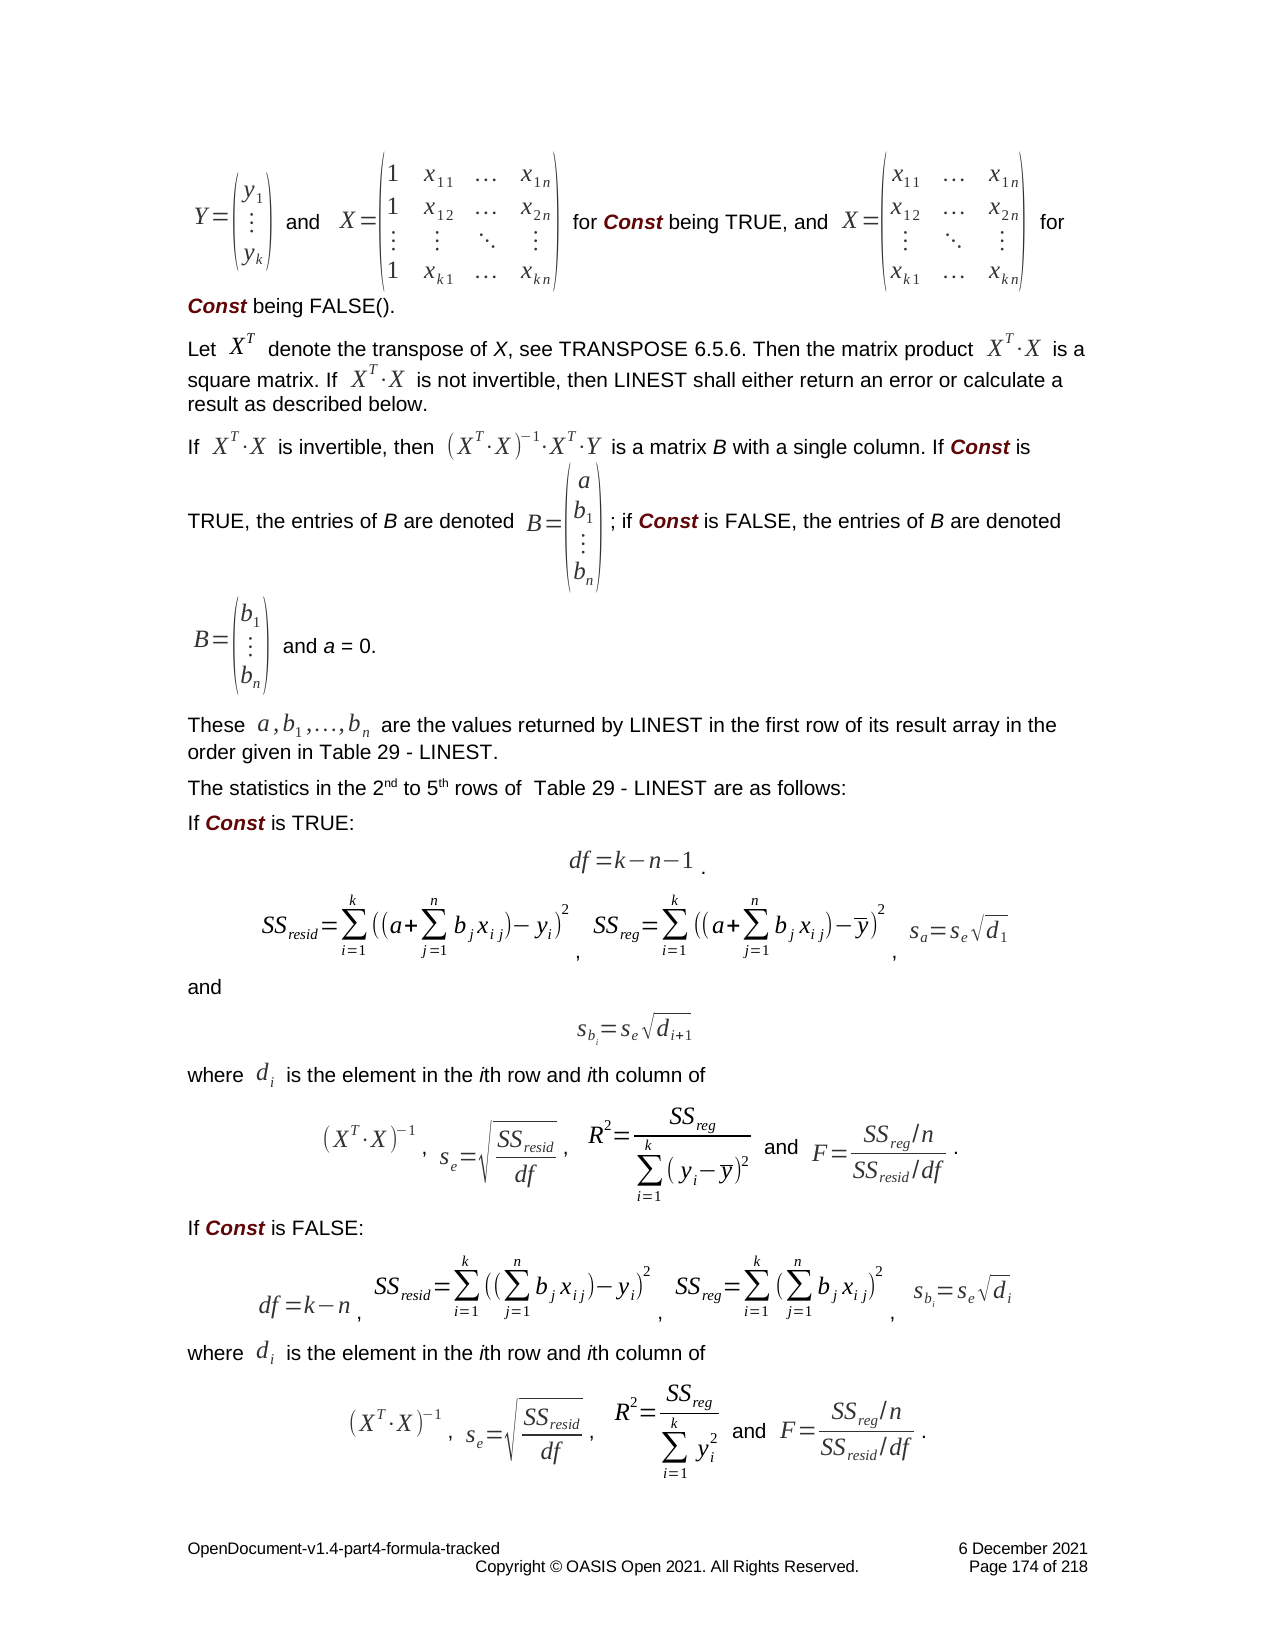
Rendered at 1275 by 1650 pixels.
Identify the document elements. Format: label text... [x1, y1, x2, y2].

text If Const is FALSE: [187, 1217, 1088, 1240]
text , , and . [187, 1102, 1088, 1205]
text , , [187, 891, 1088, 963]
text Let denote the transpose of X, see TRANSPOSE 6.5.6. Then the matrix product is a square matrix. If is not invertible, then LINEST shall either return an error or calculate a result as described below. [187, 330, 1088, 416]
text . [187, 847, 1088, 879]
text These are the values returned by LINEST in the first row of its result array in the order given in Table 29 - LINEST. [187, 709, 1088, 764]
text and for Const being TRUE, and for Const being FALSE(). [187, 150, 1088, 318]
text and [187, 975, 1088, 999]
text where is the element in the ith row and ith column of [187, 1059, 1088, 1090]
text , , , [187, 1252, 1088, 1324]
text where is the element in the ith row and ith column of [187, 1336, 1088, 1368]
text The statistics in the 2nd to 5th rows of Table 29 - LINEST are as follows: [187, 776, 1088, 799]
text If is invertible, then is a matrix B with a single column. If Const is TRUE, the entries of B are denoted ; if Const is FALSE, the entries of B are denoted and a = 0. [187, 428, 1088, 697]
text , , and . [187, 1380, 1088, 1482]
text If Const is TRUE: [187, 812, 1088, 835]
